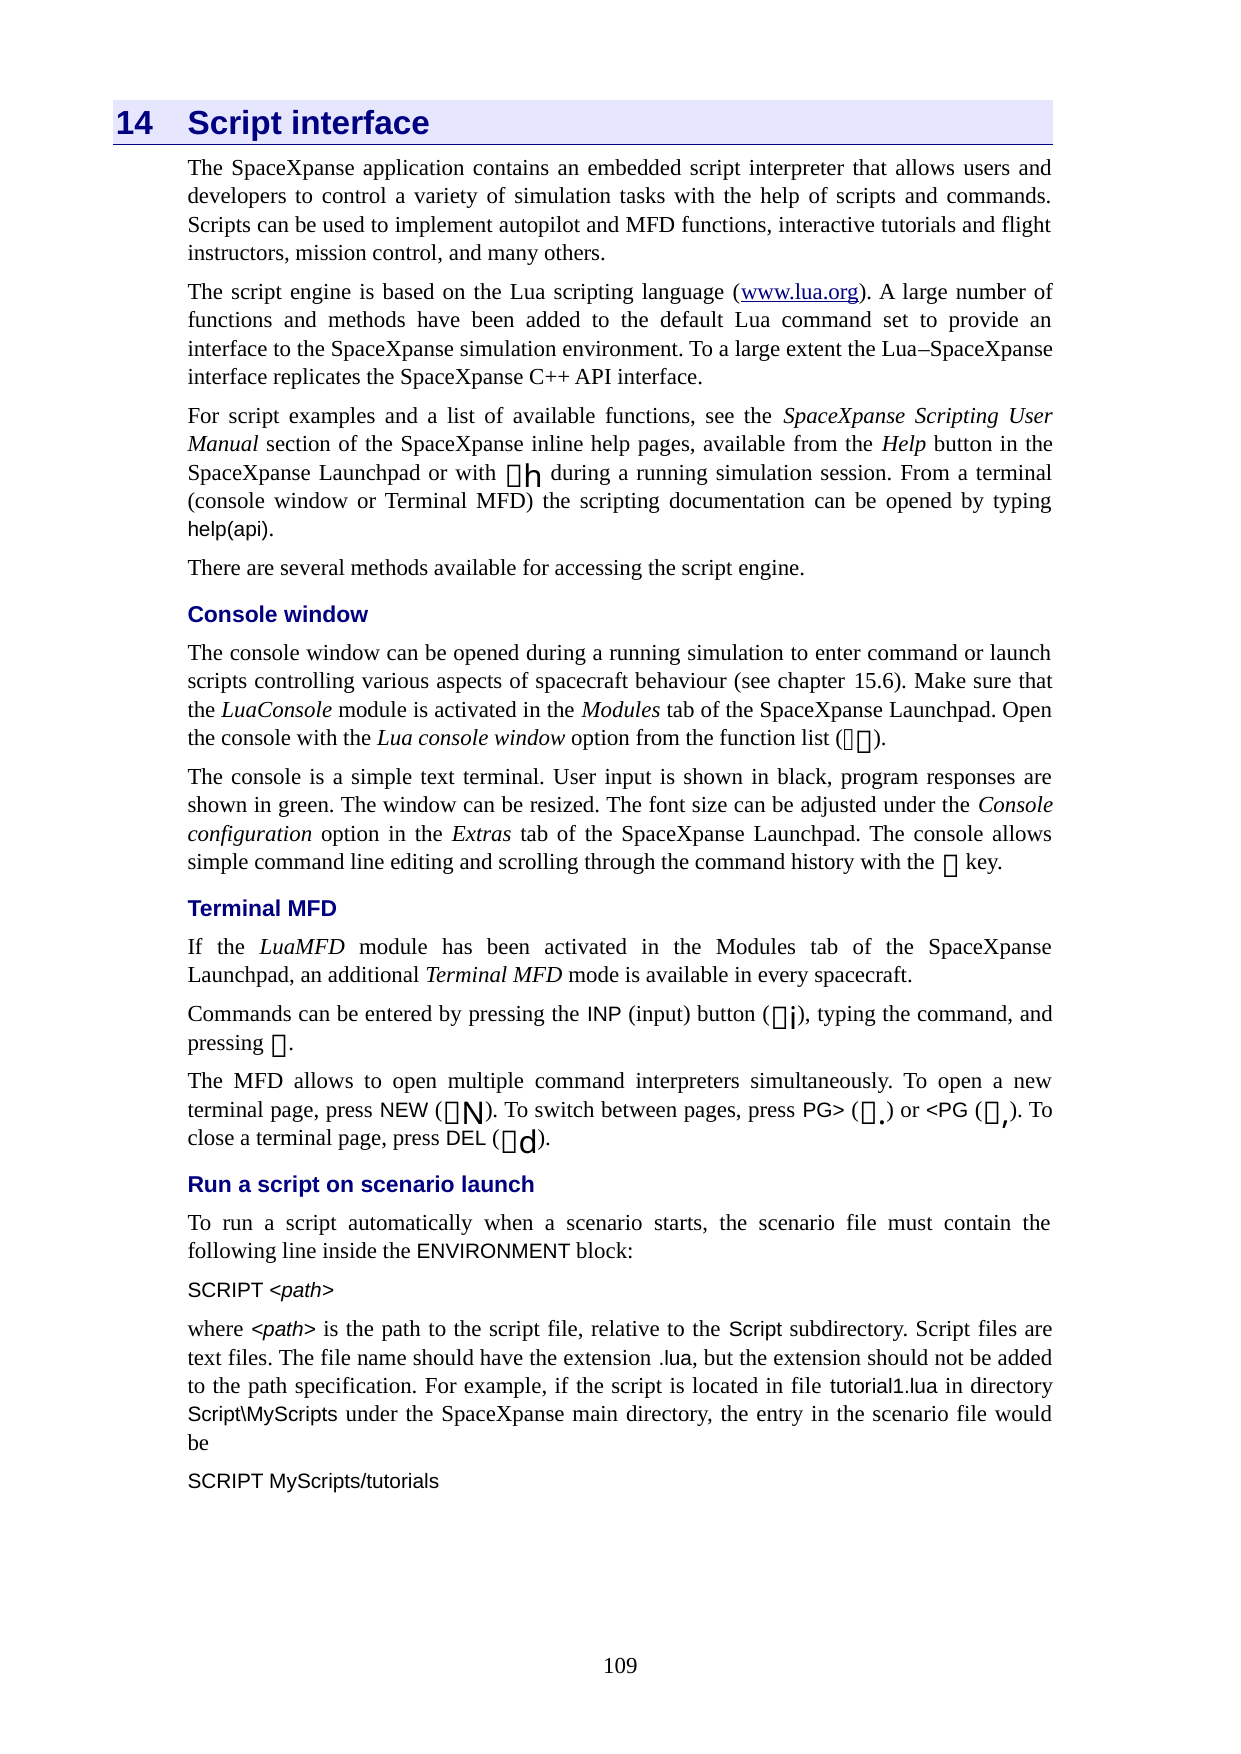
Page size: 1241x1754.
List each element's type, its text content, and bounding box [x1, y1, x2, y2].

subtitle Script interface [113, 100, 1053, 144]
text There are several methods available for accessing the script engine. [187, 553, 1053, 581]
text The MFD allows to open multiple command interpreters simultaneously. To open a new terminal page, press NEW (N). To switch between pages, press PG> (.) or <PG (,). To close a terminal page, press DEL (d). [187, 1066, 1053, 1151]
text SCRIPT MyScripts/tutorials [187, 1466, 1053, 1494]
text For script examples and a list of available functions, see the SpaceXpanse Scripting User Manual section of the SpaceXpanse inline help pages, available from the Help button in the SpaceXpanse Launchpad or with h during a running simulation session. From a terminal (console window or Terminal MFD) the scripting documentation can be opened by typing help(api). [187, 401, 1053, 542]
subtitle Run a script on scenario launch [187, 1171, 1053, 1197]
text The console is a simple text terminal. User input is shown in black, program responses are shown in green. The window can be resized. The font size can be adjusted under the Console configuration option in the Extras tab of the SpaceXpanse Launchpad. The console allows simple command line editing and scrolling through the command history with the  key. [187, 762, 1053, 875]
text where <path> is the path to the script file, relative to the Script subdirectory. Script files are text files. The file name should have the extension .lua, but the extension should not be added to the path specification. For example, if the script is located in file tutorial1.lua in directory Script\MyScripts under the SpaceXpanse main directory, the entry in the scenario file would be [187, 1314, 1053, 1456]
text The SpaceXpanse application contains an embedded script interpreter that allows users and developers to control a variety of simulation tasks with the help of scripts and commands. Scripts can be used to implement autopilot and MFD functions, interactive tutorials and flight instructors, mission control, and many others. [187, 153, 1053, 266]
subtitle Terminal MFD [187, 895, 1053, 921]
text The console window can be opened during a running simulation to enter command or launch scripts controlling various aspects of spacecraft behaviour (see chapter 15.6). Make sure that the LuaConsole module is activated in the Modules tab of the SpaceXpanse Launchpad. Open the console with the Lua console window option from the function list (). [187, 638, 1053, 751]
subtitle Console window [187, 601, 1053, 627]
text Commands can be entered by pressing the INP (input) button (i), typing the command, and pressing . [187, 999, 1053, 1056]
text SCRIPT <path> [187, 1275, 1053, 1303]
text The script engine is based on the Lua scripting language (www.lua.org). A large number of functions and methods have been added to the default Lua command set to provide an interface to the SpaceXpanse simulation environment. To a large extent the Lua–SpaceXpanse interface replicates the SpaceXpanse C++ API interface. [187, 277, 1053, 390]
text To run a script automatically when a scenario starts, the scenario file must contain the following line inside the ENVIRONMENT block: [187, 1208, 1053, 1264]
text If the LuaMFD module has been activated in the Modules tab of the SpaceXpanse Launchpad, an additional Terminal MFD mode is available in every spacecraft. [187, 932, 1053, 988]
